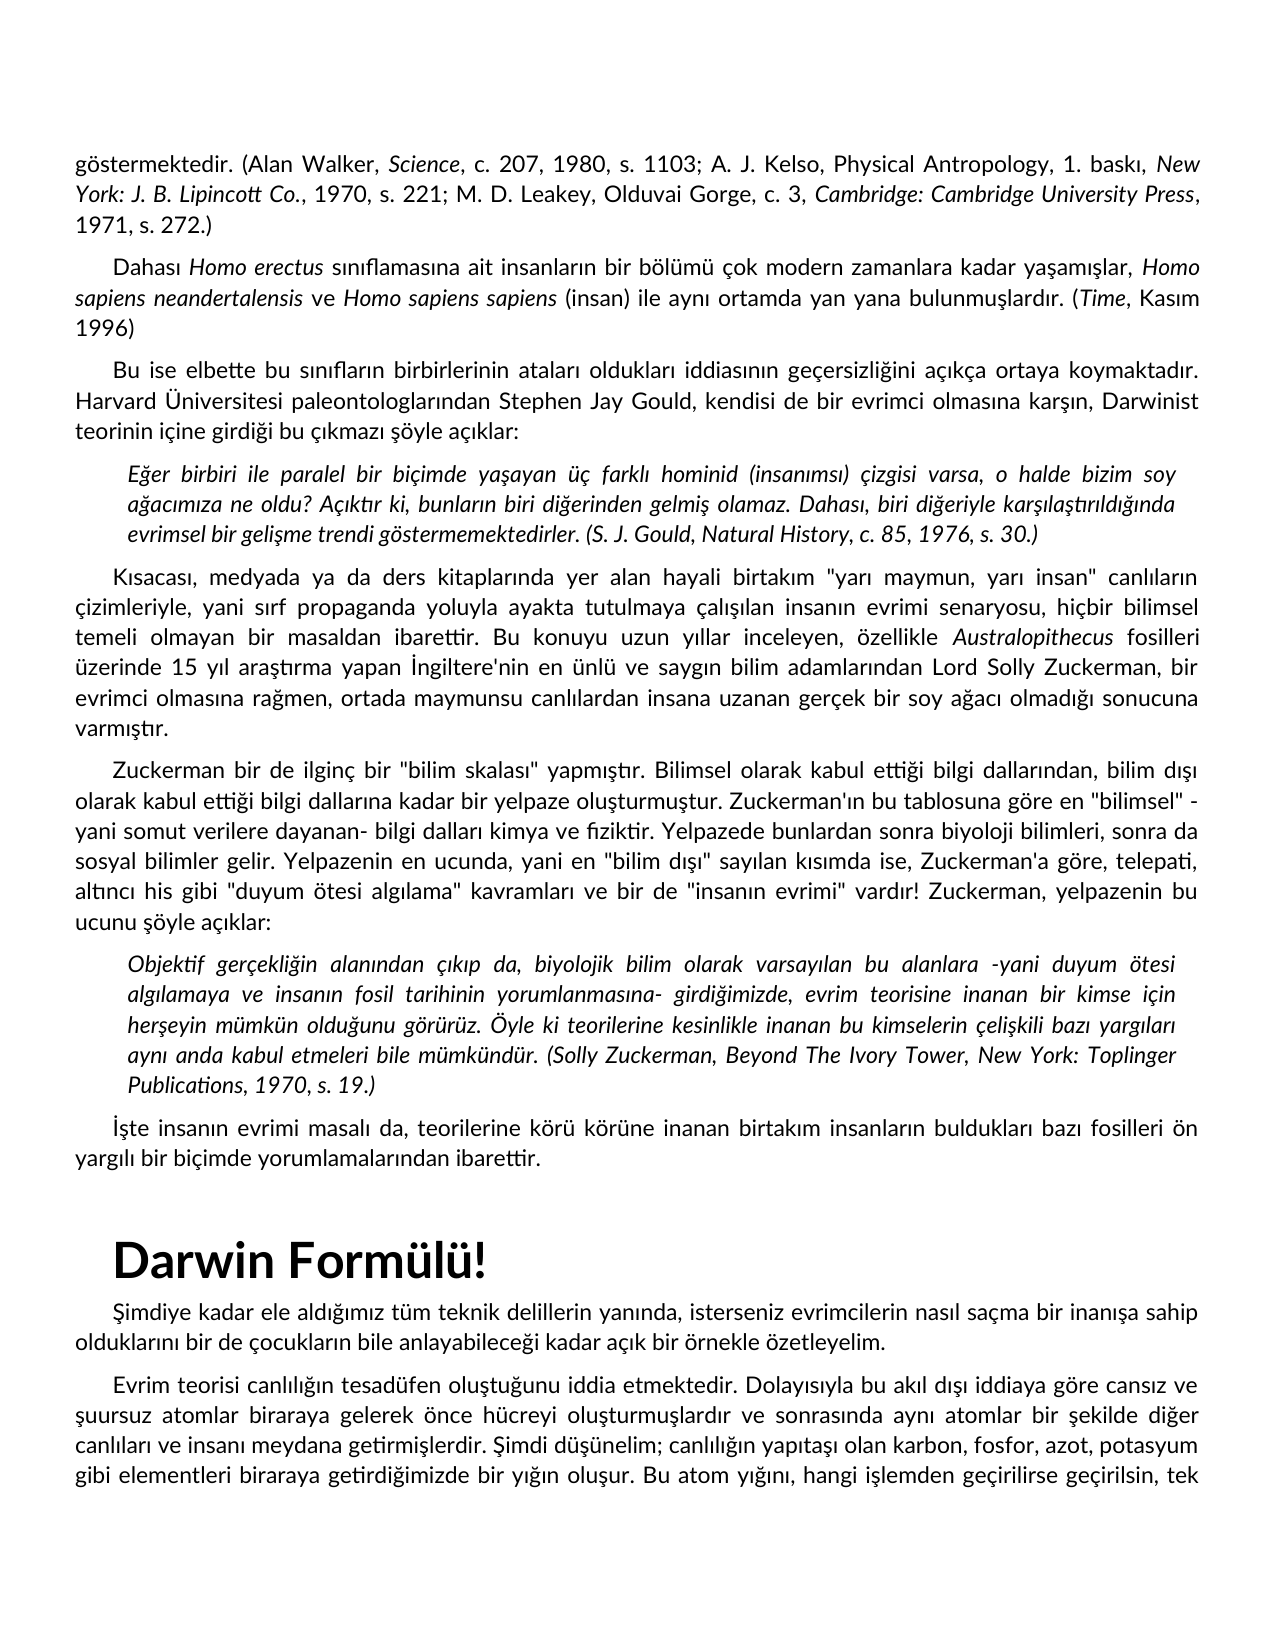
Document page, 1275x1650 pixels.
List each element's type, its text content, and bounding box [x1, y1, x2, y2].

text Evrim teorisi canlılığın tesadüfen oluştuğunu iddia etmektedir. Dolayısıyla bu akıl dışı iddiaya göre cansız ve şuursuz atomlar biraraya gelerek önce hücreyi oluşturmuşlardır ve sonrasında aynı atomlar bir şekilde diğer canlıları ve insanı meydana getirmişlerdir. Şimdi düşünelim; canlılığın yapıtaşı olan karbon, fosfor, azot, potasyum gibi elementleri biraraya getirdiğimizde bir yığın oluşur. Bu atom yığını, hangi işlemden geçirilirse geçirilsin, tek [75, 1370, 1200, 1488]
text Kısacası, medyada ya da ders kitaplarında yer alan hayali birtakım "yarı maymun, yarı insan" canlıların çizimleriyle, yani sırf propaganda yoluyla ayakta tutulmaya çalışılan insanın evrimi senaryosu, hiçbir bilimsel temeli olmayan bir masaldan ibarettir. Bu konuyu uzun yıllar inceleyen, özellikle Australopithecus fosilleri üzerinde 15 yıl araştırma yapan İngiltere'nin en ünlü ve saygın bilim adamlarından Lord Solly Zuckerman, bir evrimci olmasına rağmen, ortada maymunsu canlılardan insana uzanan gerçek bir soy ağacı olmadığı sonucuna varmıştır. [75, 562, 1200, 741]
text göstermektedir. (Alan Walker, Science, c. 207, 1980, s. 1103; A. J. Kelso, Physical Antropology, 1. baskı, New York: J. B. Lipincott Co., 1970, s. 221; M. D. Leakey, Olduvai Gorge, c. 3, Cambridge: Cambridge University Press, 1971, s. 272.) [75, 150, 1200, 238]
text Şimdiye kadar ele aldığımız tüm teknik delillerin yanında, isterseniz evrimcilerin nasıl saçma bir inanışa sahip olduklarını bir de çocukların bile anlayabileceği kadar açık bir örnekle özetleyelim. [75, 1297, 1200, 1355]
text Bu ise elbette bu sınıfların birbirlerinin ataları oldukları iddiasının geçersizliğini açıkça ortaya koymaktadır. Harvard Üniversitesi paleontologlarından Stephen Jay Gould, kendisi de bir evrimci olmasına karşın, Darwinist teorinin içine girdiği bu çıkmazı şöyle açıklar: [75, 356, 1200, 444]
text Zuckerman bir de ilginç bir "bilim skalası" yapmıştır. Bilimsel olarak kabul ettiği bilgi dallarından, bilim dışı olarak kabul ettiği bilgi dallarına kadar bir yelpaze oluşturmuştur. Zuckerman'ın bu tablosuna göre en "bilimsel" -yani somut verilere dayanan- bilgi dalları kimya ve fiziktir. Yelpazede bunlardan sonra biyoloji bilimleri, sonra da sosyal bilimler gelir. Yelpazenin en ucunda, yani en "bilim dışı" sayılan kısımda ise, Zuckerman'a göre, telepati, altıncı his gibi "duyum ötesi algılama" kavramları ve bir de "insanın evrimi" vardır! Zuckerman, yelpazenin bu ucunu şöyle açıklar: [75, 756, 1200, 935]
text İşte insanın evrimi masalı da, teorilerine körü körüne inanan birtakım insanların buldukları bazı fosilleri ön yargılı bir biçimde yorumlamalarından ibarettir. [75, 1113, 1200, 1171]
text Eğer birbiri ile paralel bir biçimde yaşayan üç farklı hominid (insanımsı) çizgisi varsa, o halde bizim soy ağacımıza ne oldu? Açıktır ki, bunların biri diğerinden gelmiş olamaz. Dahası, biri diğeriyle karşılaştırıldığında evrimsel bir gelişme trendi göstermemektedirler. (S. J. Gould, Natural History, c. 85, 1976, s. 30.) [127, 459, 1177, 547]
subtitle Darwin Formülü! [112, 1229, 1200, 1289]
text Dahası Homo erectus sınıflamasına ait insanların bir bölümü çok modern zamanlara kadar yaşamışlar, Homo sapiens neandertalensis ve Homo sapiens sapiens (insan) ile aynı ortamda yan yana bulunmuşlardır. (Time, Kasım 1996) [75, 253, 1200, 341]
text Objektif gerçekliğin alanından çıkıp da, biyolojik bilim olarak varsayılan bu alanlara -yani duyum ötesi algılamaya ve insanın fosil tarihinin yorumlanmasına- girdiğimizde, evrim teorisine inanan bir kimse için herşeyin mümkün olduğunu görürüz. Öyle ki teorilerine kesinlikle inanan bu kimselerin çelişkili bazı yargıları aynı anda kabul etmeleri bile mümkündür. (Solly Zuckerman, Beyond The Ivory Tower, New York: Toplinger Publications, 1970, s. 19.) [127, 950, 1177, 1098]
